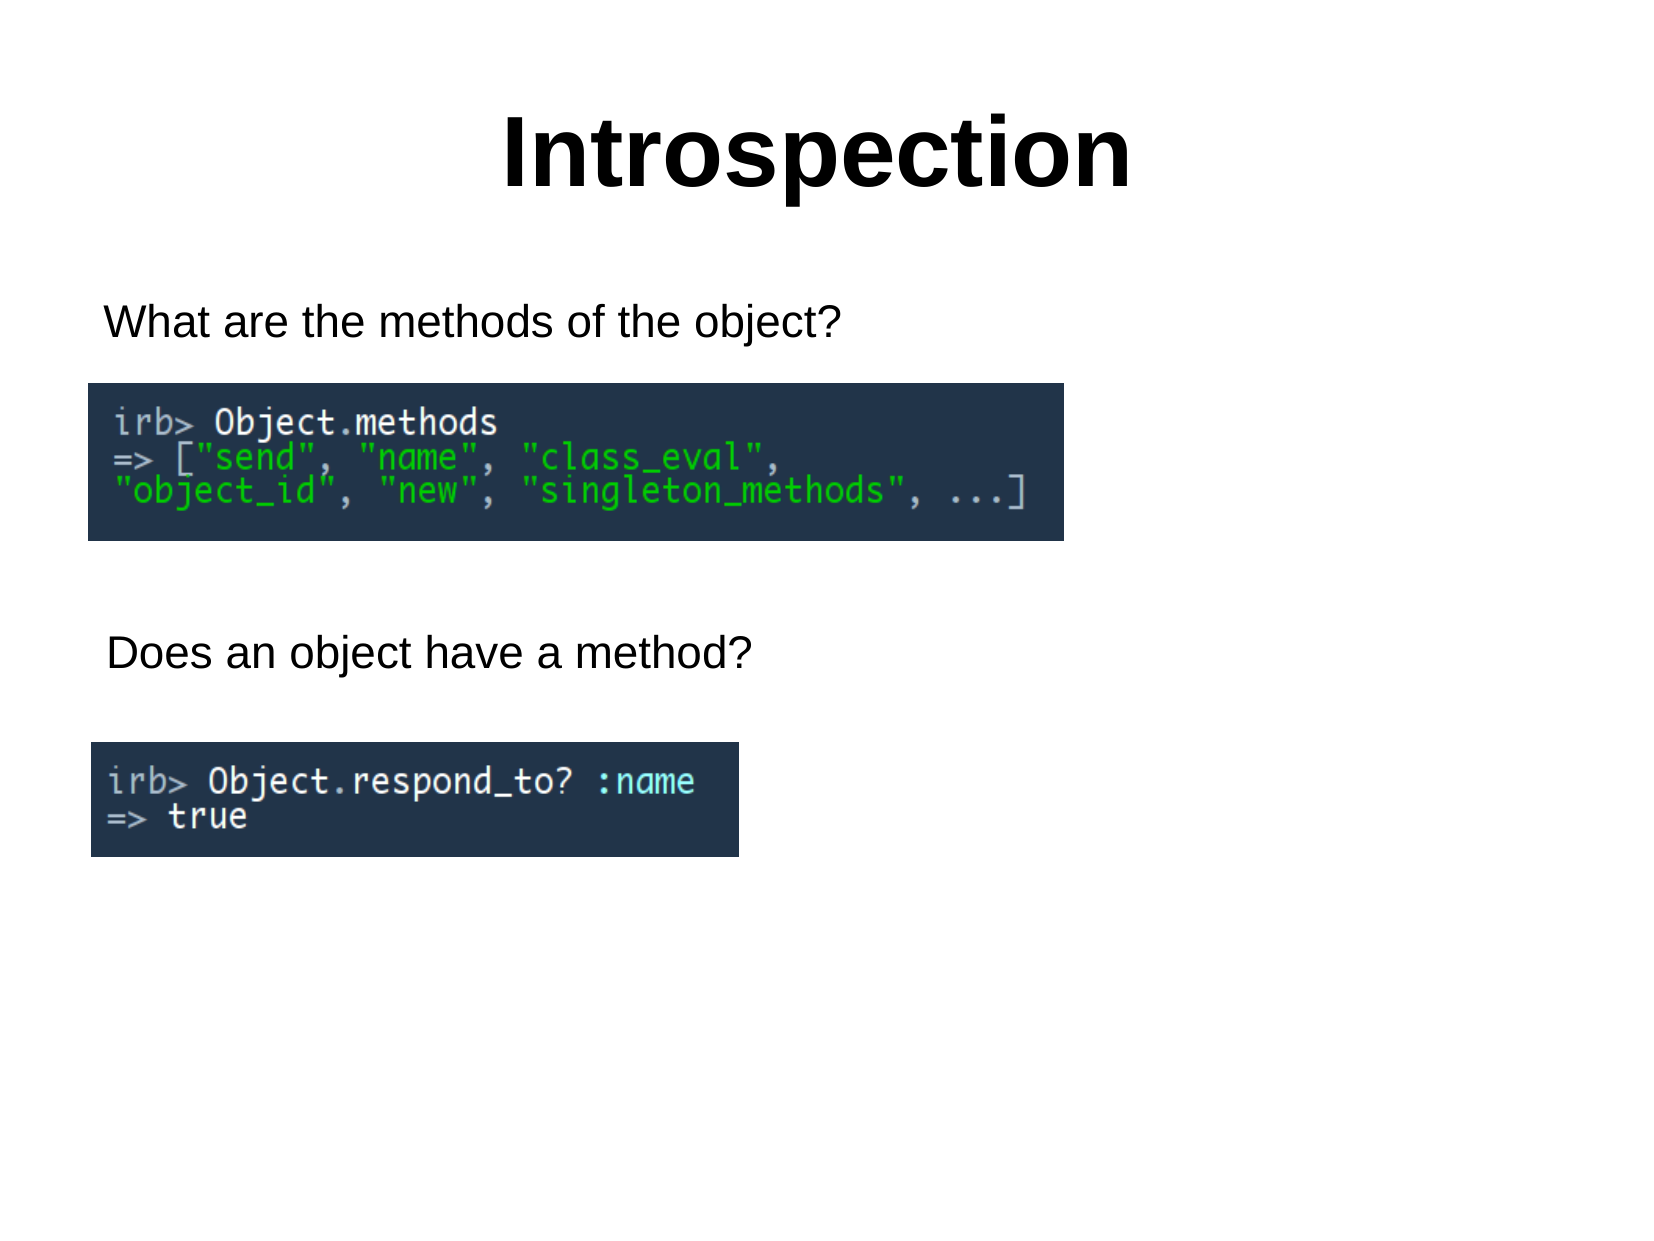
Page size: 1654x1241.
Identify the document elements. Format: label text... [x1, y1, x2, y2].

text_box Does an object have a method? [91, 620, 798, 709]
picture [91, 742, 739, 857]
text_box What are the methods of the object? [88, 288, 886, 355]
picture [88, 383, 1064, 541]
text_box Introspection [487, 88, 1167, 264]
